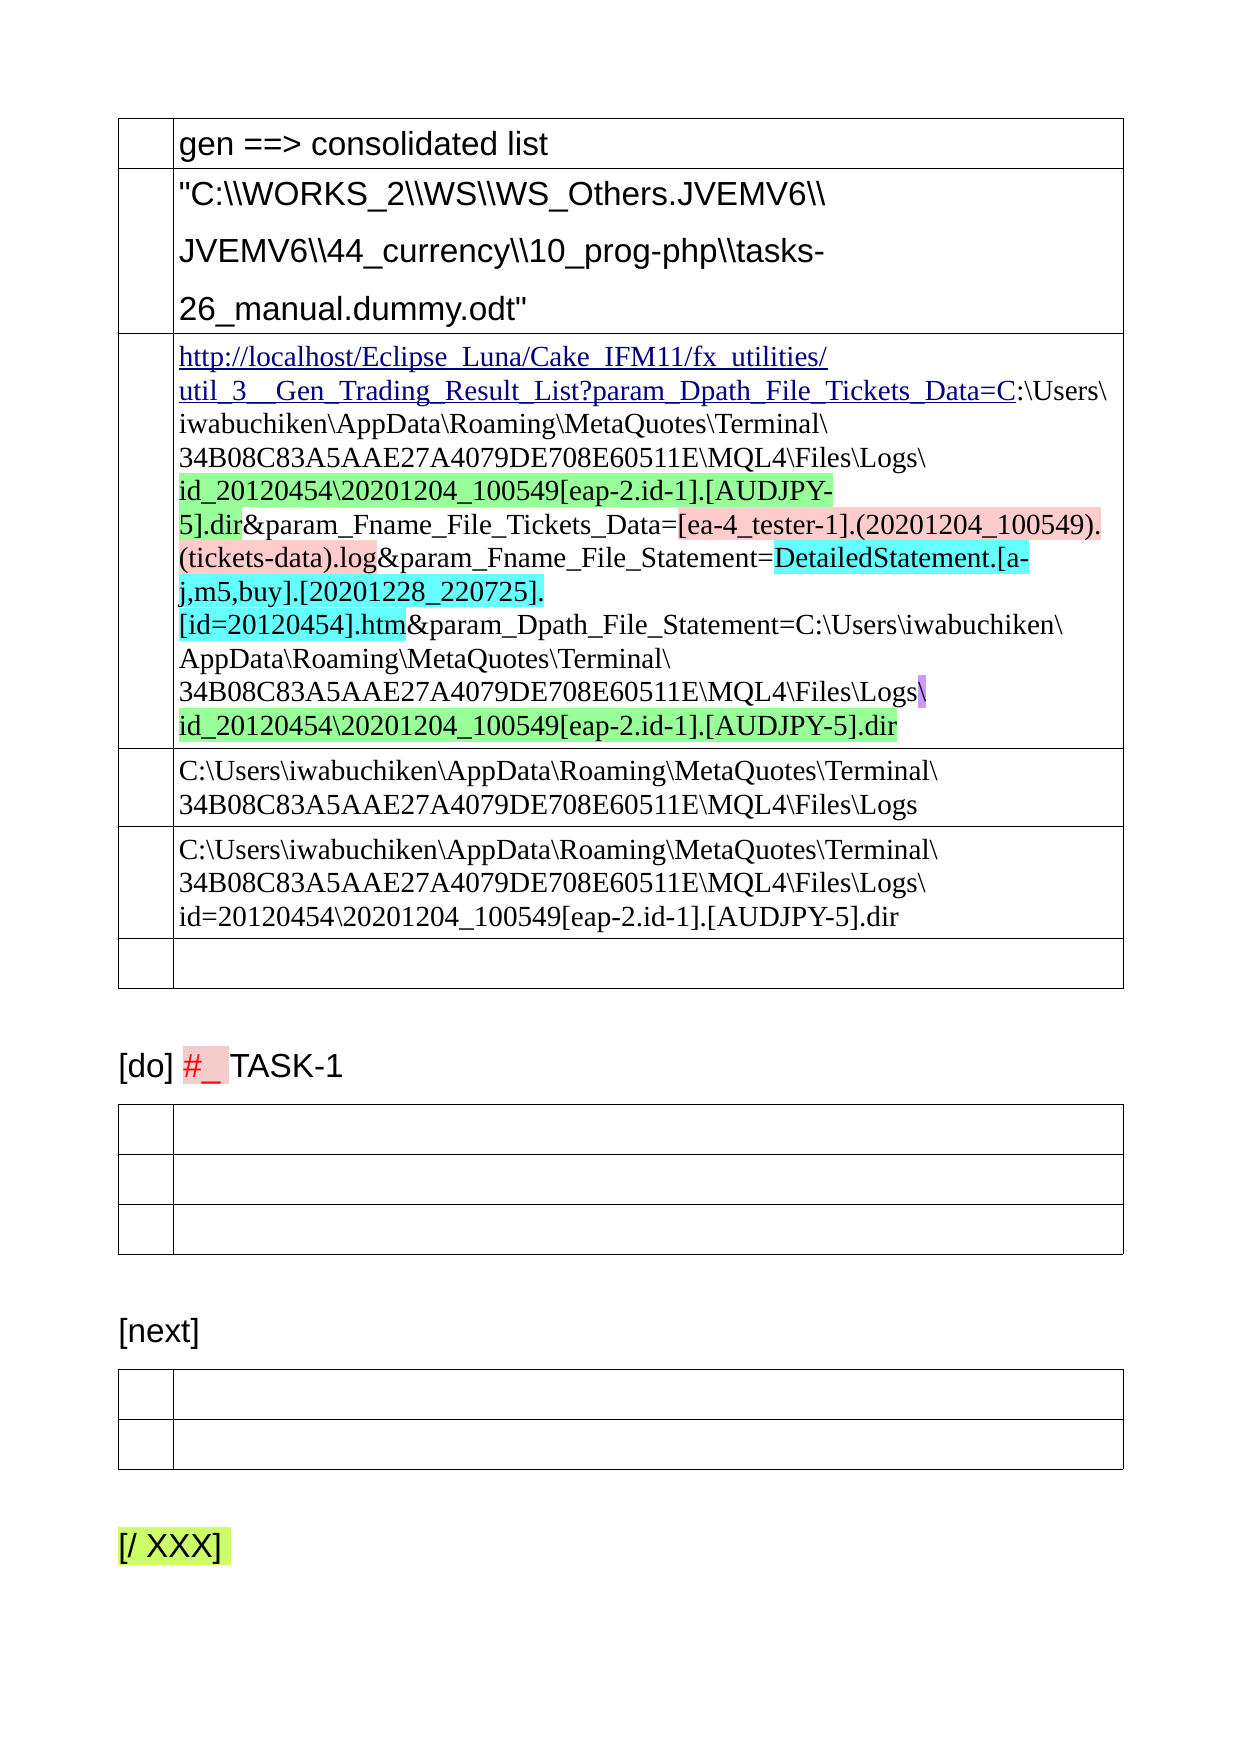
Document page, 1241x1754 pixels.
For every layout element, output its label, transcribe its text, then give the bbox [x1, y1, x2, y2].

table_cell [119, 1155, 173, 1203]
text [do] #_ TASK-1 [118, 1046, 1122, 1084]
table_cell [119, 169, 173, 333]
table_cell [119, 939, 173, 988]
table_cell http://localhost/Eclipse_Luna/Cake_IFM11/fx_utilities/util_3__Gen_Trading_Result_List?param_Dpath_File_Tickets_Data=C:\Users\iwabuchiken\AppData\Roaming\MetaQuotes\Terminal\34B08C83A5AAE27A4079DE708E60511E\MQL4\Files\Logs\id_20120454\20201204_100549[eap-2.id-1].[AUDJPY-5].dir&param_Fname_File_Tickets_Data=[ea-4_tester-1].(20201204_100549).(tickets-data).log&param_Fname_File_Statement=DetailedStatement.[a-j,m5,buy].[20201228_220725].[id=20120454].htm&param_Dpath_File_Statement=C:\Users\iwabuchiken\AppData\Roaming\MetaQuotes\Terminal\34B08C83A5AAE27A4079DE708E60511E\MQL4\Files\Logs\id_20120454\20201204_100549[eap-2.id-1].[AUDJPY-5].dir [174, 334, 1123, 747]
table_cell [119, 334, 173, 747]
table_cell [119, 827, 173, 938]
table_cell C:\Users\iwabuchiken\AppData\Roaming\MetaQuotes\Terminal\34B08C83A5AAE27A4079DE708E60511E\MQL4\Files\Logs\id=20120454\20201204_100549[eap-2.id-1].[AUDJPY-5].dir [174, 827, 1123, 938]
table_cell [174, 1155, 1123, 1203]
table_cell C:\Users\iwabuchiken\AppData\Roaming\MetaQuotes\Terminal\34B08C83A5AAE27A4079DE708E60511E\MQL4\Files\Logs [174, 749, 1123, 826]
table_header [119, 1105, 173, 1153]
table_header [174, 1370, 1123, 1419]
table_cell [119, 749, 173, 826]
table_cell [174, 1420, 1123, 1469]
table_header [119, 1370, 173, 1419]
table_cell "C:\\WORKS_2\\WS\\WS_Others.JVEMV6\\JVEMV6\\44_currency\\10_prog-php\\tasks-26_manual.dummy.odt" [174, 169, 1123, 333]
table_header [174, 1105, 1123, 1153]
table_cell [119, 1420, 173, 1469]
text [/ XXX] [118, 1470, 1122, 1565]
table_cell [174, 1205, 1123, 1253]
text [next] [118, 1311, 1122, 1350]
table_header [119, 119, 173, 168]
table_header gen ==> consolidated list [174, 119, 1123, 168]
table_cell [174, 939, 1123, 988]
table_cell [119, 1205, 173, 1253]
